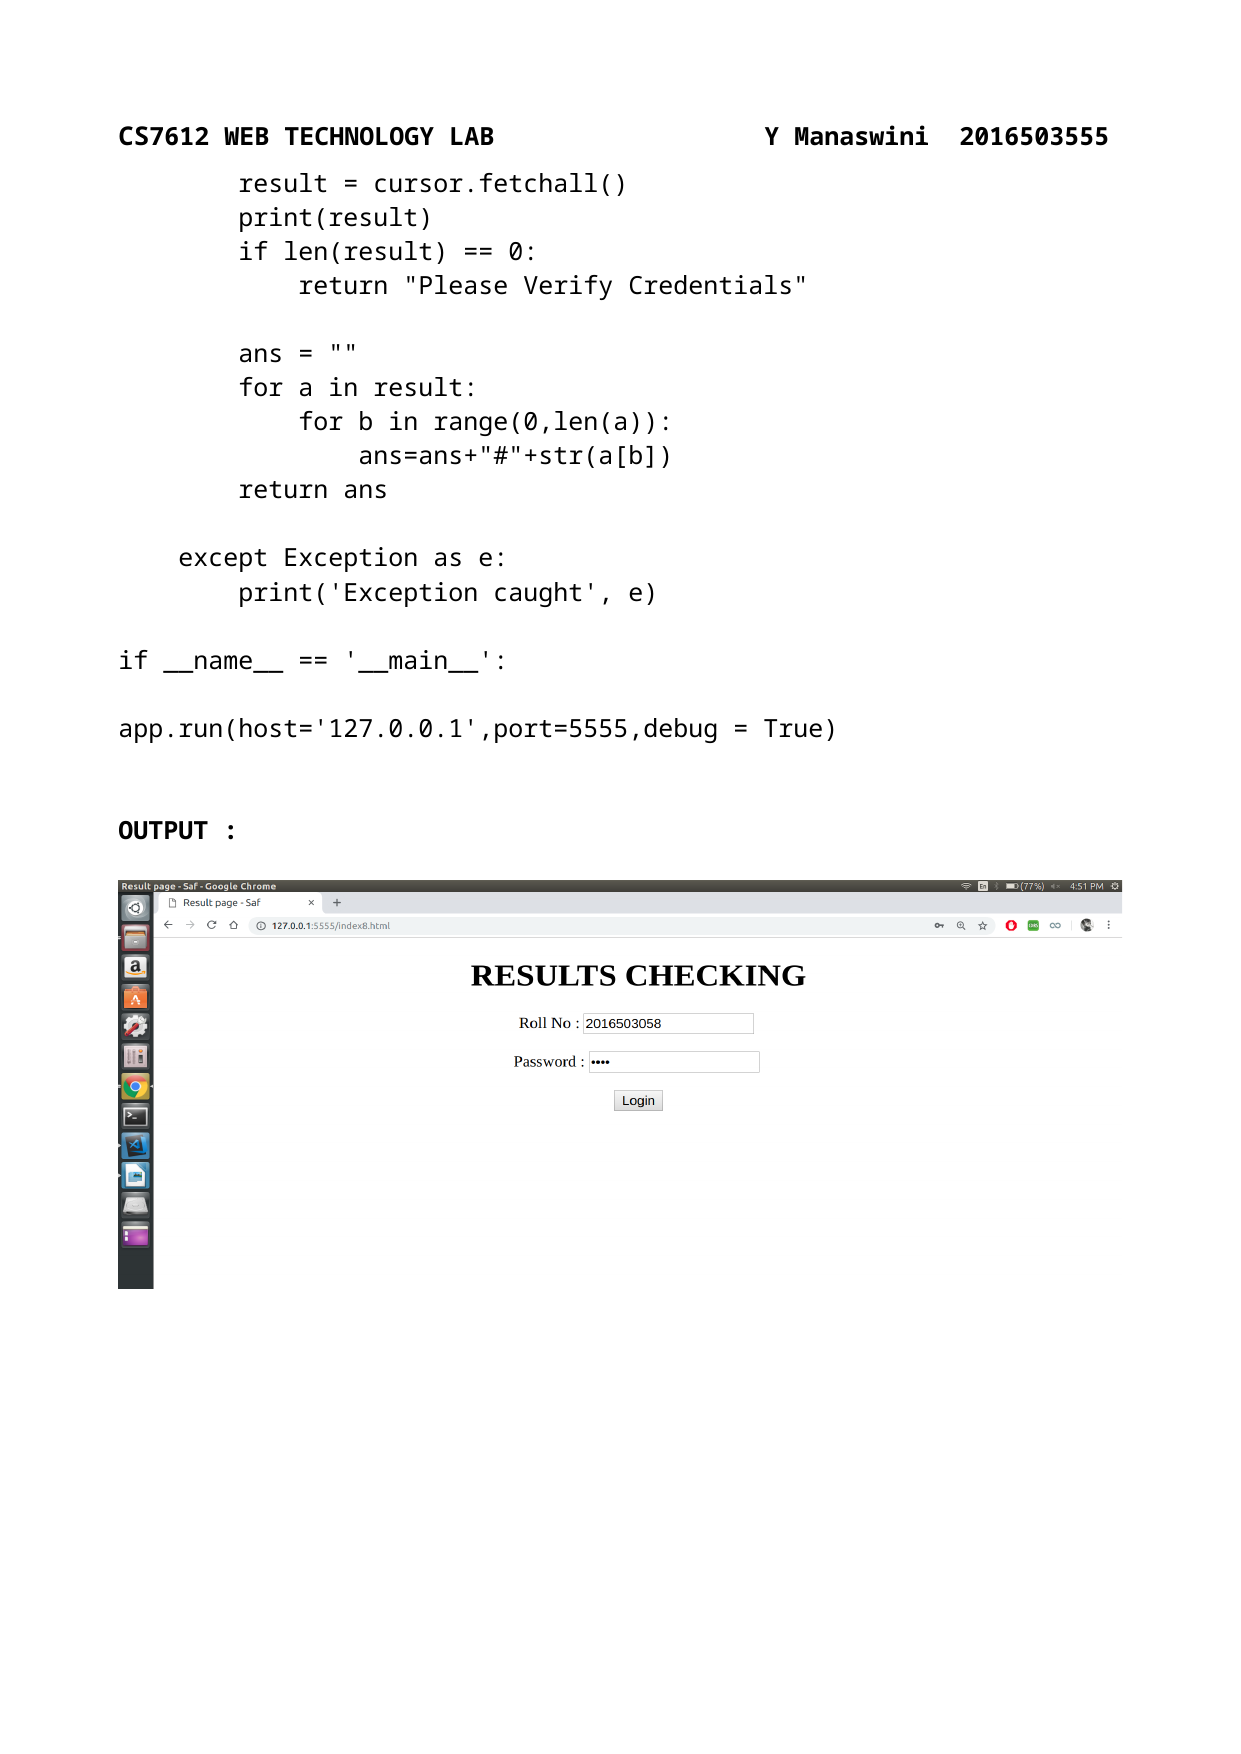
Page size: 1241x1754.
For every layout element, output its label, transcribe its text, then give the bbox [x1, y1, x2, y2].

text result = cursor.fetchall() [118, 165, 1122, 199]
text if __name__ == '__main__': [118, 642, 1122, 676]
text ans = "" [118, 336, 1122, 370]
text print(result) [118, 199, 1122, 233]
text if len(result) == 0: [118, 233, 1122, 268]
text ans=ans+"#"+str(a[b]) [118, 438, 1122, 472]
text return ans [118, 472, 1122, 506]
text print('Exception caught', e) [118, 574, 1122, 608]
picture [118, 880, 1123, 1289]
text except Exception as e: [118, 540, 1122, 574]
text for b in range(0,len(a)): [118, 404, 1122, 438]
text for a in result: [118, 370, 1122, 404]
text app.run(host='127.0.0.1',port=5555,debug = True) [118, 676, 1122, 744]
text OUTPUT : [118, 813, 1122, 847]
text return "Please Verify Credentials" [118, 268, 1122, 302]
